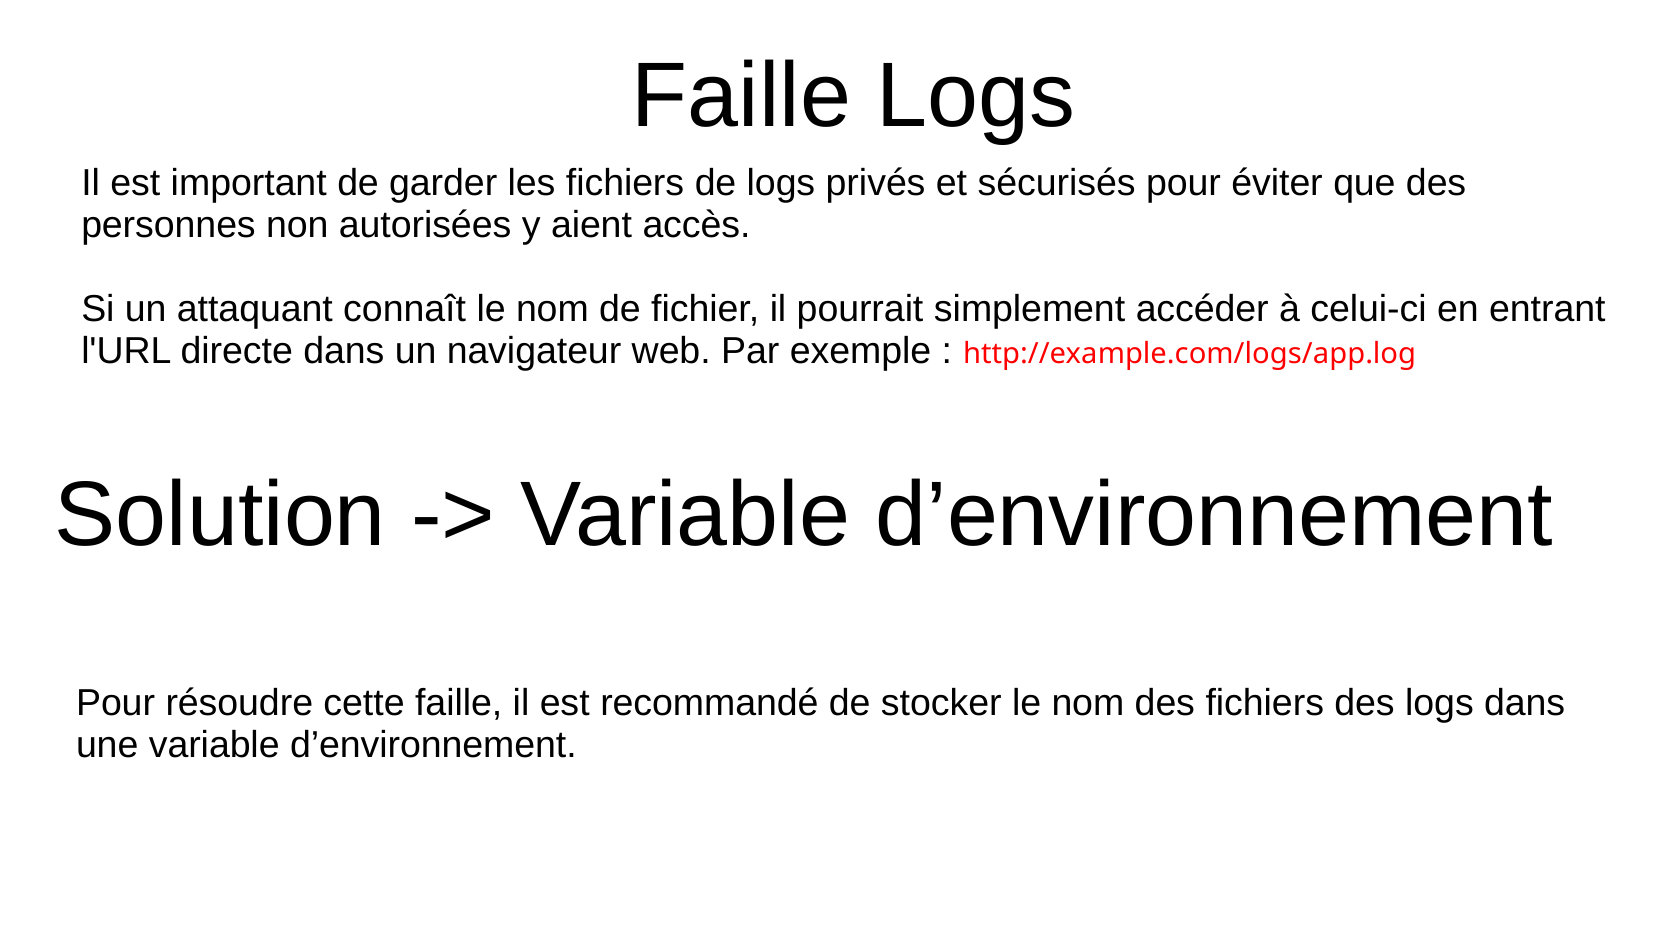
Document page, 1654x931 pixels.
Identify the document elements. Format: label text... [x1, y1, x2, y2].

text_box Il est important de garder les fichiers de logs privés et sécurisés pour éviter que des personnes non autorisées y aient accès. Si un attaquant connaît le nom de fichier, il pourrait simplement accéder à celui-ci en entrant l'URL directe dans un navigateur web. Par exemple : http://example.com/logs/app.log [66, 153, 1642, 520]
text_box Pour résoudre cette faille, il est recommandé de stocker le nom des fichiers des logs dans une variable d’environnement. [61, 674, 1647, 777]
text_box Faille Logs [109, 11, 1598, 153]
text_box Solution -> Variable d’environnement [12, 356, 1598, 662]
